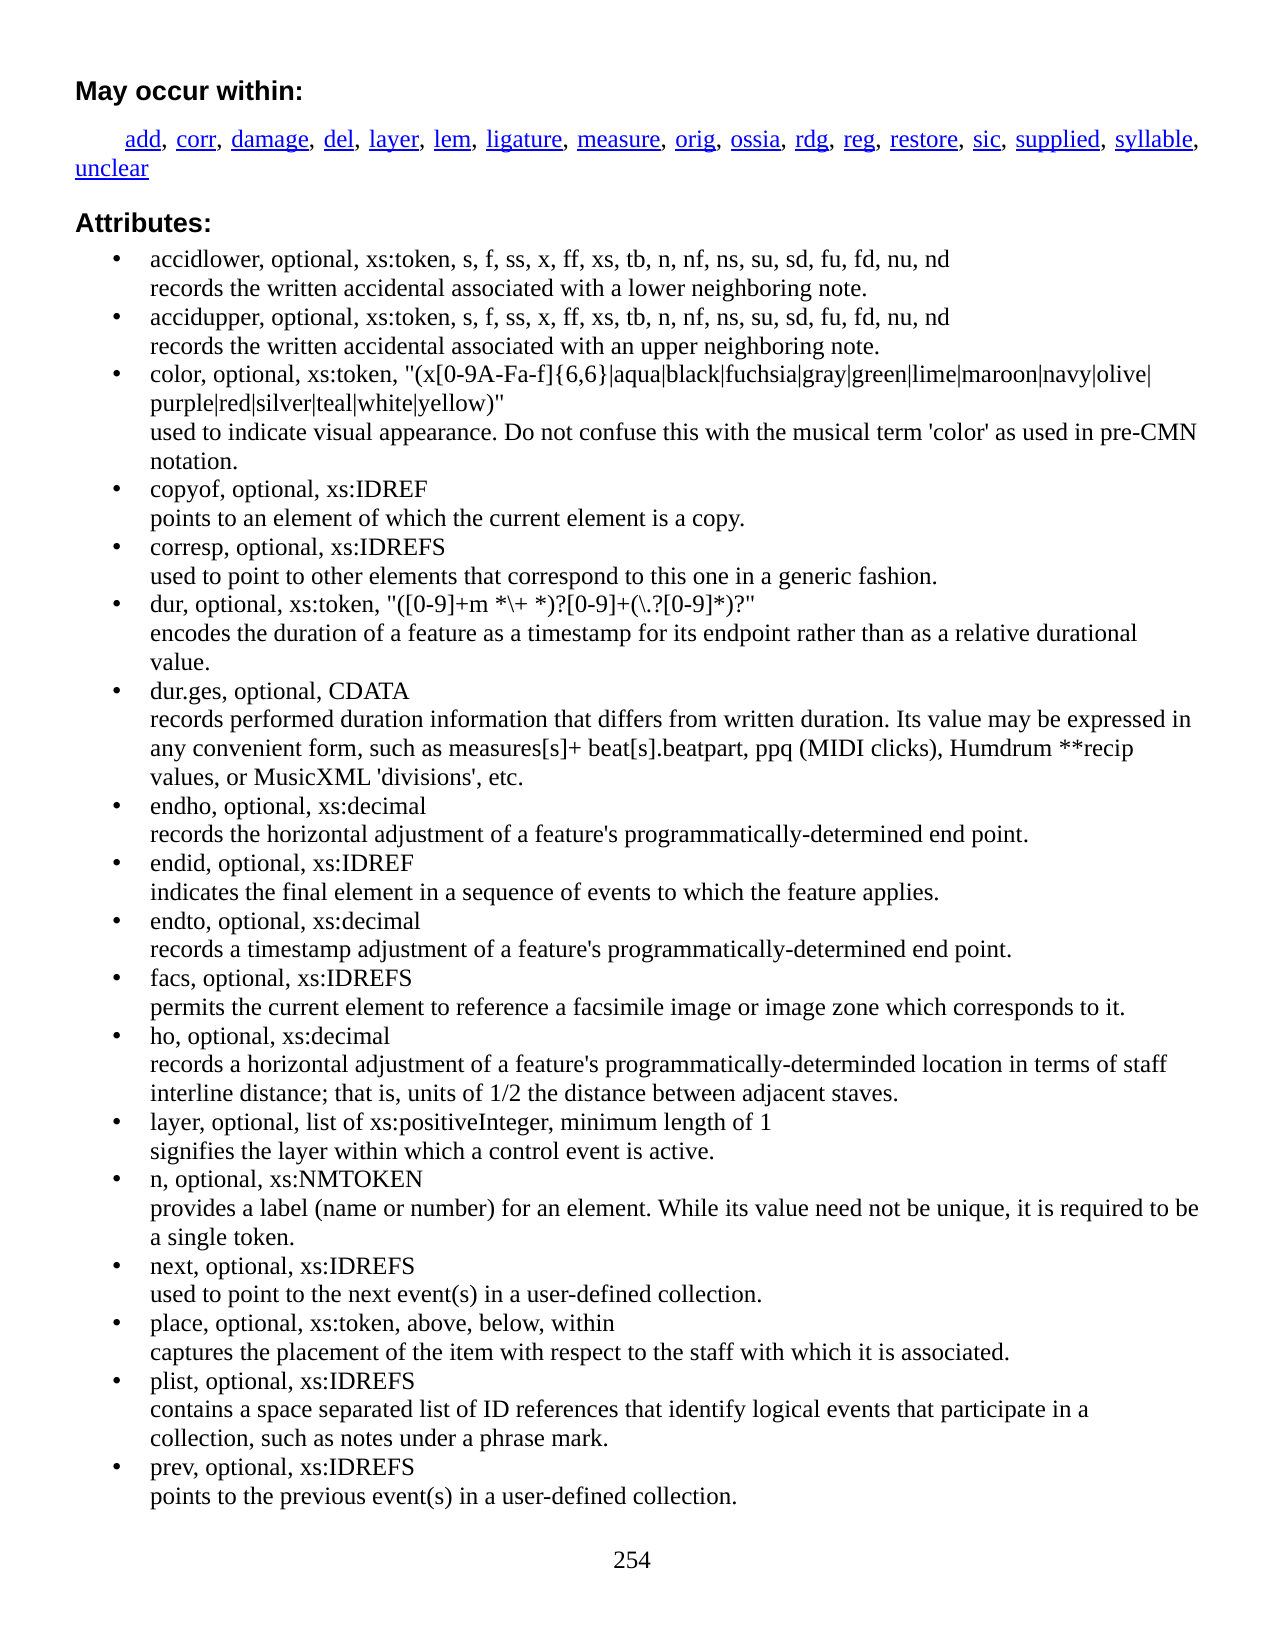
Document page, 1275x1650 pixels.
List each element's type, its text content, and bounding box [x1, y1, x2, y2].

list endid, optional, xs:IDREF indicates the final element in a sequence of events to which the feature applies. [112, 848, 1200, 906]
list endho, optional, xs:decimal records the horizontal adjustment of a feature's programmatically-determined end point. [112, 791, 1200, 848]
list next, optional, xs:IDREFS used to point to the next event(s) in a user-defined collection. [112, 1251, 1200, 1308]
list accidupper, optional, xs:token, s, f, ss, x, ff, xs, tb, n, nf, ns, su, sd, fu, fd, nu, nd records the written accidental associated with an upper neighboring note. [112, 302, 1200, 359]
list dur, optional, xs:token, "([0-9]+m *\+ *)?[0-9]+(\.?[0-9]*)?" encodes the duration of a feature as a timestamp for its endpoint rather than as a relative durational value. [112, 589, 1200, 676]
list facs, optional, xs:IDREFS permits the current element to reference a facsimile image or image zone which corresponds to it. [112, 963, 1200, 1021]
list prev, optional, xs:IDREFS points to the previous event(s) in a user-defined collection. [112, 1452, 1200, 1509]
list corresp, optional, xs:IDREFS used to point to other elements that correspond to this one in a generic fashion. [112, 532, 1200, 589]
subtitle May occur within: [75, 75, 1200, 106]
list ho, optional, xs:decimal records a horizontal adjustment of a feature's programmatically-determinded location in terms of staff interline distance; that is, units of 1/2 the distance between adjacent staves. [112, 1021, 1200, 1107]
text add, corr, damage, del, layer, lem, ligature, measure, orig, ossia, rdg, reg, restore, sic, supplied, syllable, unclear [75, 124, 1200, 182]
list place, optional, xs:token, above, below, within captures the placement of the item with respect to the staff with which it is associated. [112, 1308, 1200, 1366]
subtitle Attributes: [75, 207, 1200, 238]
list accidlower, optional, xs:token, s, f, ss, x, ff, xs, tb, n, nf, ns, su, sd, fu, fd, nu, nd records the written accidental associated with a lower neighboring note. [112, 244, 1200, 302]
list endto, optional, xs:decimal records a timestamp adjustment of a feature's programmatically-determined end point. [112, 906, 1200, 963]
list plist, optional, xs:IDREFS contains a space separated list of ID references that identify logical events that participate in a collection, such as notes under a phrase mark. [112, 1366, 1200, 1452]
list n, optional, xs:NMTOKEN provides a label (name or number) for an element. While its value need not be unique, it is required to be a single token. [112, 1164, 1200, 1251]
list dur.ges, optional, CDATA records performed duration information that differs from written duration. Its value may be expressed in any convenient form, such as measures[s]+ beat[s].beatpart, ppq (MIDI clicks), Humdrum **recip values, or MusicXML 'divisions', etc. [112, 676, 1200, 791]
list copyof, optional, xs:IDREF points to an element of which the current element is a copy. [112, 474, 1200, 532]
list color, optional, xs:token, "(x[0-9A-Fa-f]{6,6}|aqua|black|fuchsia|gray|green|lime|maroon|navy|olive|purple|red|silver|teal|white|yellow)" used to indicate visual appearance. Do not confuse this with the musical term 'color' as used in pre-CMN notation. [112, 359, 1200, 474]
list layer, optional, list of xs:positiveInteger, minimum length of 1 signifies the layer within which a control event is active. [112, 1107, 1200, 1164]
